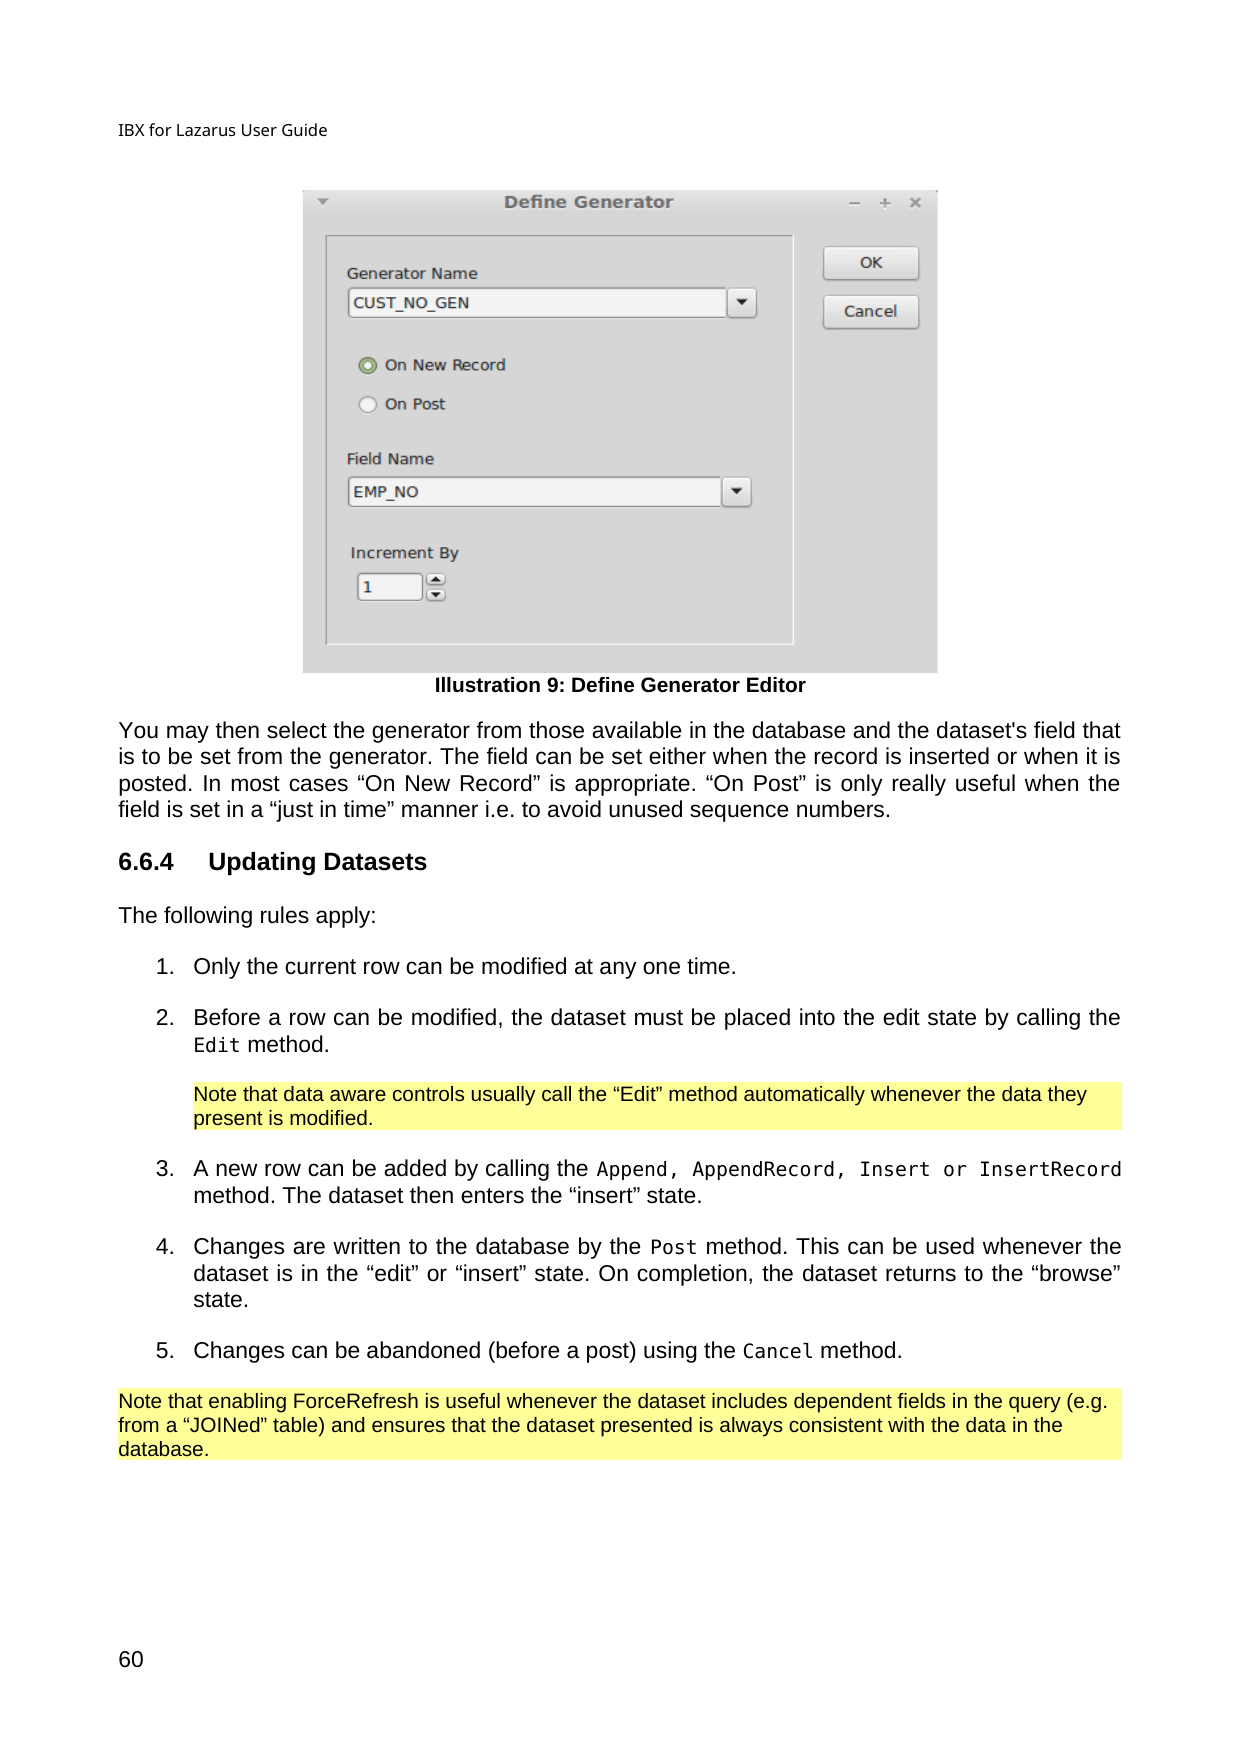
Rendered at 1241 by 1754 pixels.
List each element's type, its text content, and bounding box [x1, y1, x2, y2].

list Only the current row can be modified at any one time. [156, 953, 1122, 979]
text The following rules apply: [118, 902, 1122, 928]
list A new row can be added by calling the Append, AppendRecord, Insert or InsertRecord method. The dataset then enters the “insert” state. [156, 1155, 1122, 1208]
text Note that data aware controls usually call the “Edit” method automatically whenever the data they present is modified. [193, 1082, 1122, 1130]
list Changes are written to the database by the Post method. This can be used whenever the dataset is in the “edit” or “insert” state. On completion, the dataset returns to the “browse” state. [156, 1233, 1122, 1312]
picture [302, 190, 938, 673]
text Note that enabling ForceRefresh is useful whenever the dataset includes dependent fields in the query (e.g. from a “JOINed” table) and ensures that the dataset presented is always consistent with the data in the database. [118, 1388, 1122, 1460]
subtitle Updating Datasets [118, 847, 1122, 876]
text Illustration 9: Define Generator Editor [303, 673, 938, 697]
list Changes can be abandoned (before a post) using the Cancel method. [156, 1337, 1122, 1363]
list Before a row can be modified, the dataset must be placed into the edit state by calling the Edit method. [156, 1004, 1122, 1057]
text You may then select the generator from those available in the database and the dataset's field that is to be set from the generator. The field can be set either when the record is inserted or when it is posted. In most cases “On New Record” is appropriate. “On Post” is only really useful when the field is set in a “just in time” manner i.e. to avoid unused sequence numbers. [118, 178, 1122, 822]
